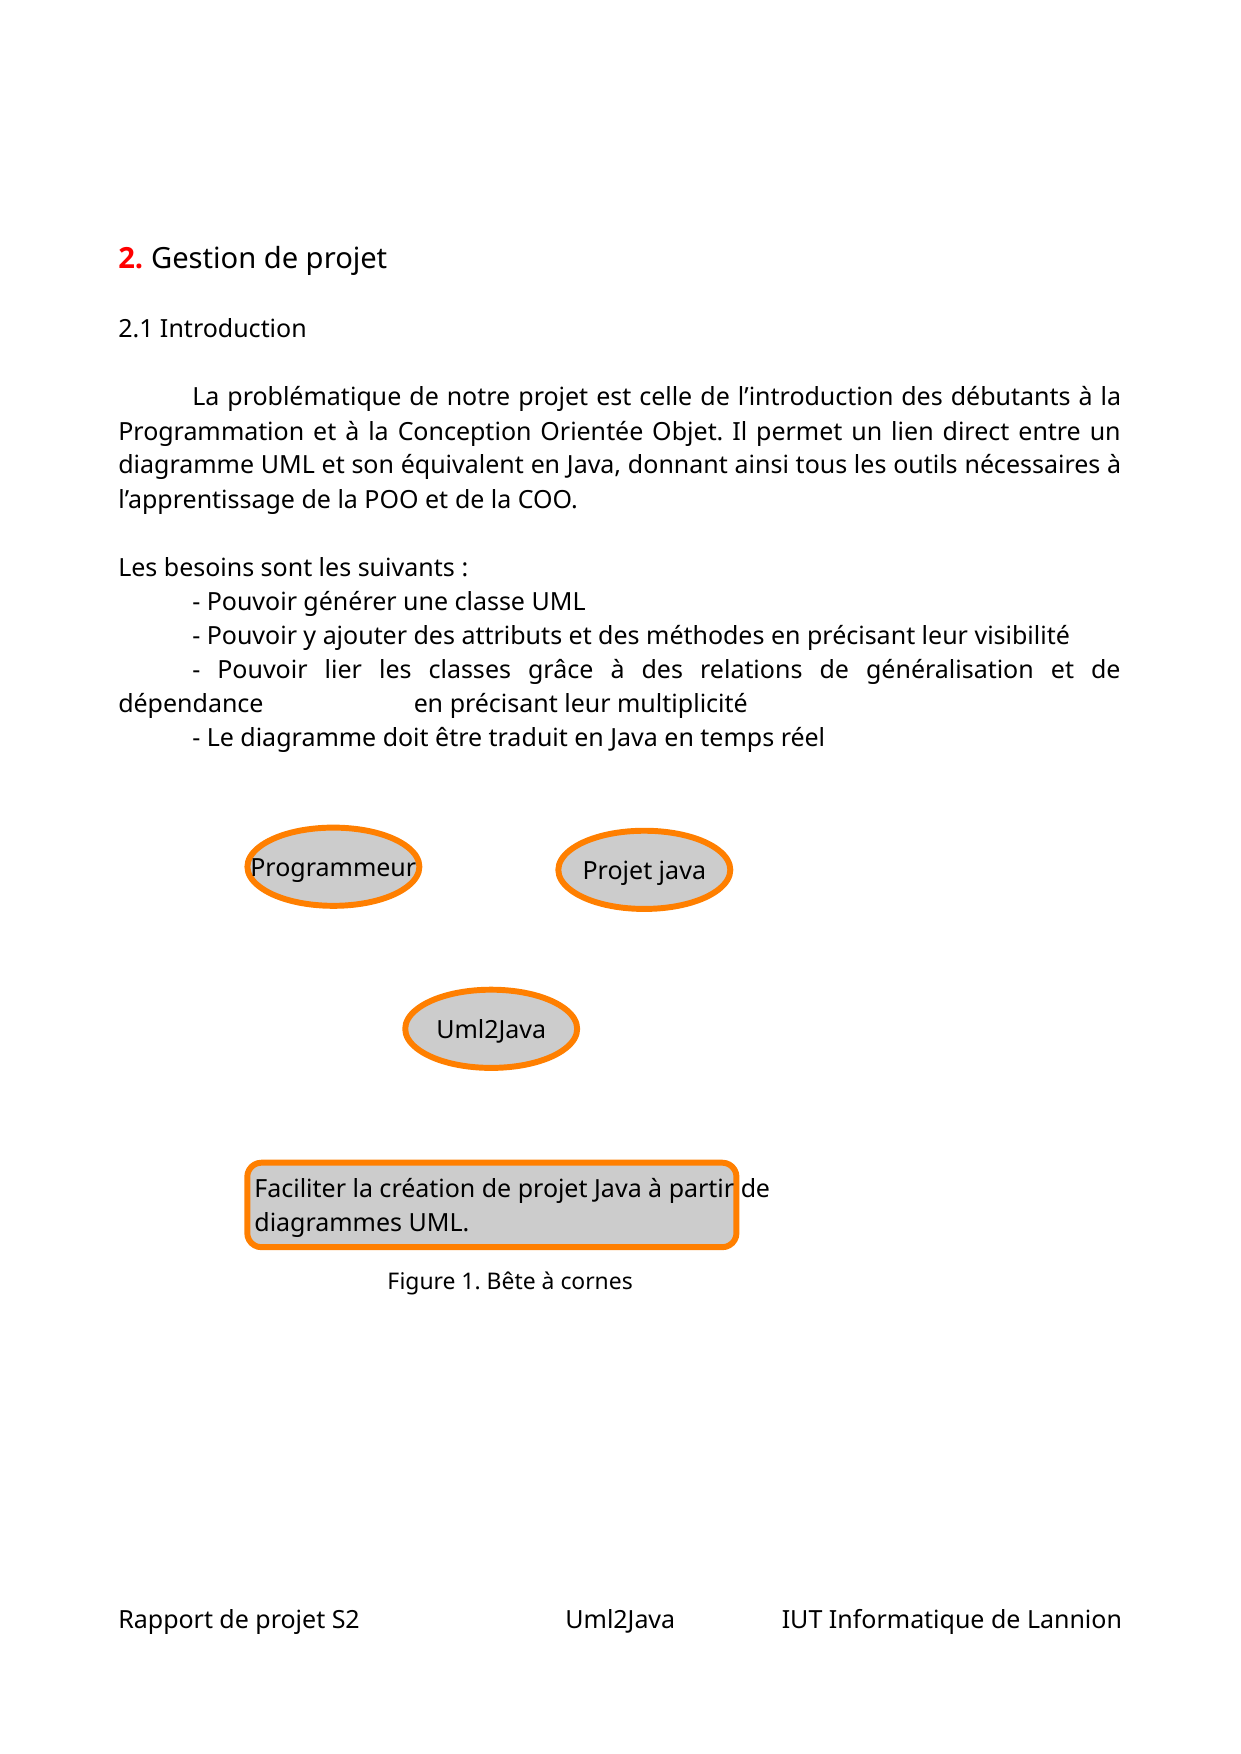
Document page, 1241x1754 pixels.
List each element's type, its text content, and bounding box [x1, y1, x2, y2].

text - Pouvoir générer une classe UML [118, 583, 1122, 617]
text Figure 1. Bête à cornes [118, 1258, 1122, 1298]
text 2. Gestion de projet [118, 237, 1122, 277]
text Les besoins sont les suivants : [118, 549, 1122, 583]
text - Pouvoir lier les classes grâce à des relations de généralisation et de dépendance en précisant leur multiplicité [118, 652, 1122, 720]
text La problématique de notre projet est celle de l’introduction des débutants à la Programmation et à la Conception Orientée Objet. Il permet un lien direct entre un diagramme UML et son équivalent en Java, donnant ainsi tous les outils nécessaires à l’apprentissage de la POO et de la COO. [118, 379, 1122, 515]
text - Pouvoir y ajouter des attributs et des méthodes en précisant leur visibilité [118, 617, 1122, 652]
text 2.1 Introduction [118, 311, 1122, 345]
text - Le diagramme doit être traduit en Java en temps réel [118, 720, 1122, 754]
